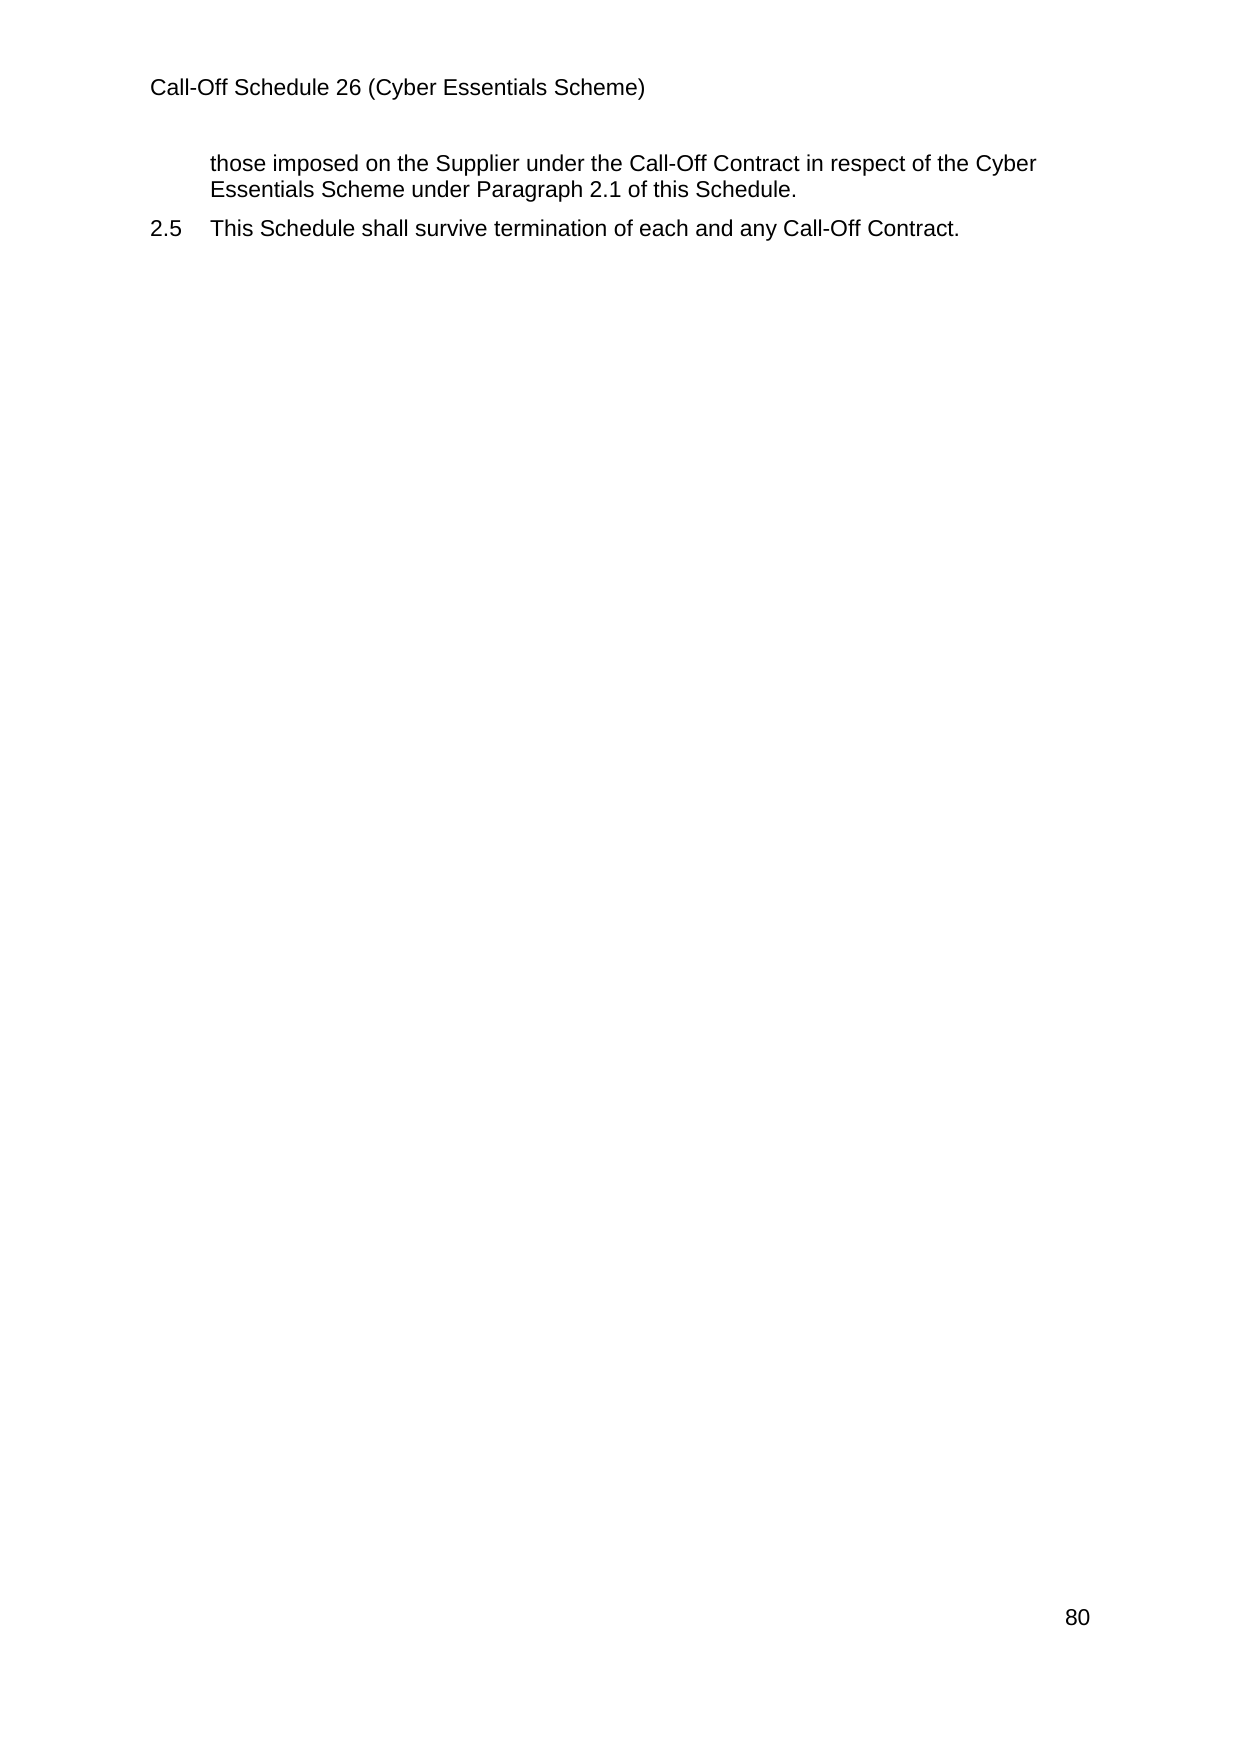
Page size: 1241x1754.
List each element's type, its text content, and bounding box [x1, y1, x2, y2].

list those imposed on the Supplier under the Call-Off Contract in respect of the Cyber Essentials Scheme under Paragraph 2.1 of this Schedule. [150, 150, 1090, 203]
list This Schedule shall survive termination of each and any Call-Off Contract. [150, 215, 1090, 242]
